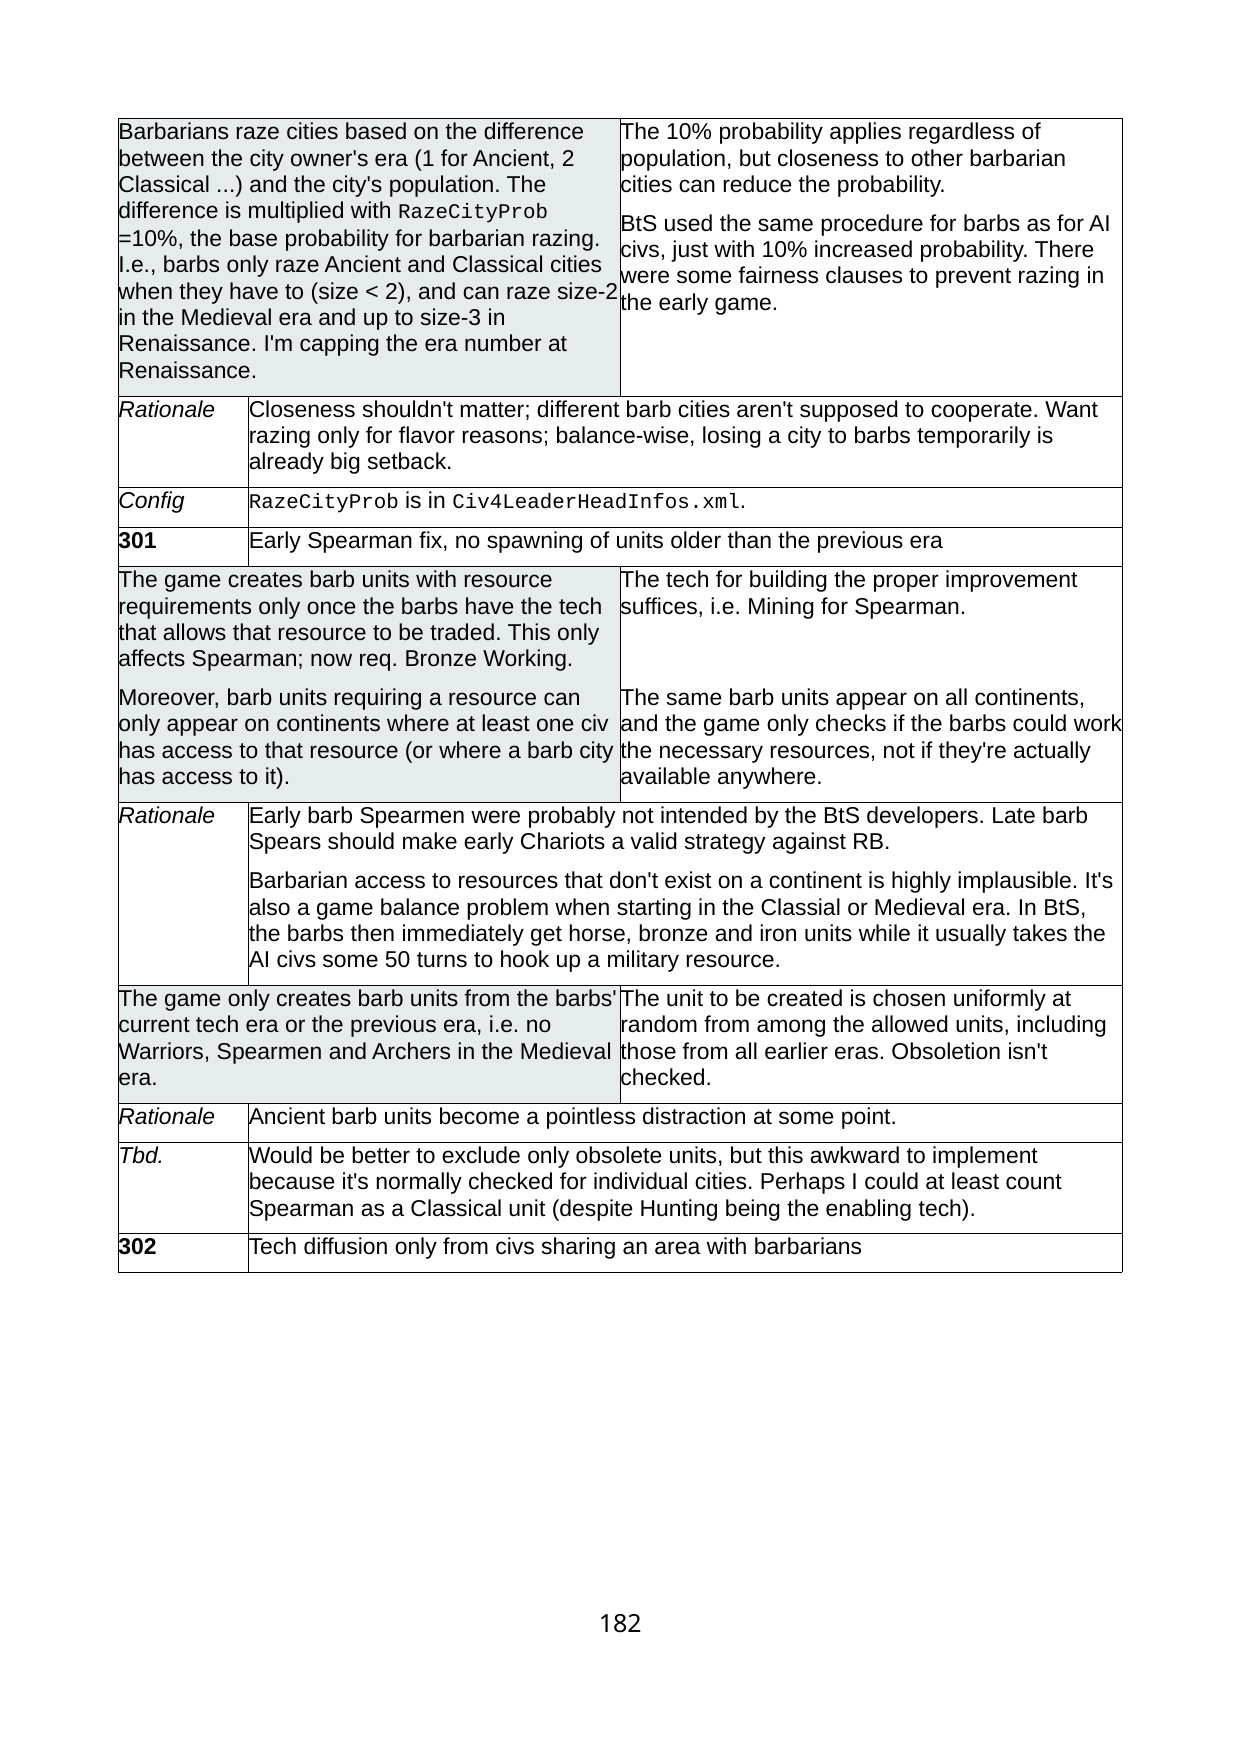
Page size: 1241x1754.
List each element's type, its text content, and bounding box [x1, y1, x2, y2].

table_cell Rationale [119, 803, 248, 985]
table_cell Rationale [119, 1104, 248, 1142]
table_cell The 10% probability applies regardless of population, but closeness to other barbarian cities can reduce the probability. BtS used the same procedure for barbs as for AI civs, just with 10% increased probability. There were some fairness clauses to prevent razing in the early game. [621, 119, 1122, 396]
table_cell 302 [119, 1234, 248, 1272]
table_cell RazeCityProb is in Civ4LeaderHeadInfos.xml. [249, 488, 1122, 527]
table_cell The unit to be created is chosen uniformly at random from among the allowed units, including those from all earlier eras. Obsoletion isn't checked. [621, 986, 1122, 1103]
table_cell Tbd. [119, 1143, 248, 1233]
table_cell Ancient barb units become a pointless distraction at some point. [249, 1104, 1122, 1142]
table_cell Barbarians raze cities based on the difference between the city owner's era (1 for Ancient, 2 Classical ...) and the city's population. The difference is multiplied with RazeCityProb =10%, the base probability for barbarian razing. I.e., barbs only raze Ancient and Classical cities when they have to (size < 2), and can raze size-2 in the Medieval era and up to size-3 in Renaissance. I'm capping the era number at Renaissance. [119, 119, 620, 396]
table_cell The game creates barb units with resource requirements only once the barbs have the tech that allows that resource to be traded. This only affects Spearman; now req. Bronze Working. Moreover, barb units requiring a resource can only appear on continents where at least one civ has access to that resource (or where a barb city has access to it). [119, 567, 620, 802]
table_cell Would be better to exclude only obsolete units, but this awkward to implement because it's normally checked for individual cities. Perhaps I could at least count Spearman as a Classical unit (despite Hunting being the enabling tech). [249, 1143, 1122, 1233]
table_cell Early barb Spearmen were probably not intended by the BtS developers. Late barb Spears should make early Chariots a valid strategy against RB. Barbarian access to resources that don't exist on a continent is highly implausible. It's also a game balance problem when starting in the Classial or Medieval era. In BtS, the barbs then immediately get horse, bronze and iron units while it usually takes the AI civs some 50 turns to hook up a military resource. [249, 803, 1122, 985]
table_cell 301 [119, 528, 248, 566]
table_cell Closeness shouldn't matter; different barb cities aren't supposed to cooperate. Want razing only for flavor reasons; balance-wise, losing a city to barbs temporarily is already big setback. [249, 397, 1122, 487]
table_cell Config [119, 488, 248, 527]
table_cell Rationale [119, 397, 248, 487]
table_cell Early Spearman fix, no spawning of units older than the previous era [249, 528, 1122, 566]
table_cell The tech for building the proper improvement suffices, i.e. Mining for Spearman. The same barb units appear on all continents, and the game only checks if the barbs could work the necessary resources, not if they're actually available anywhere. [621, 567, 1122, 802]
table_cell The game only creates barb units from the barbs' current tech era or the previous era, i.e. no Warriors, Spearmen and Archers in the Medieval era. [119, 986, 620, 1103]
table_cell Tech diffusion only from civs sharing an area with barbarians [249, 1234, 1122, 1272]
